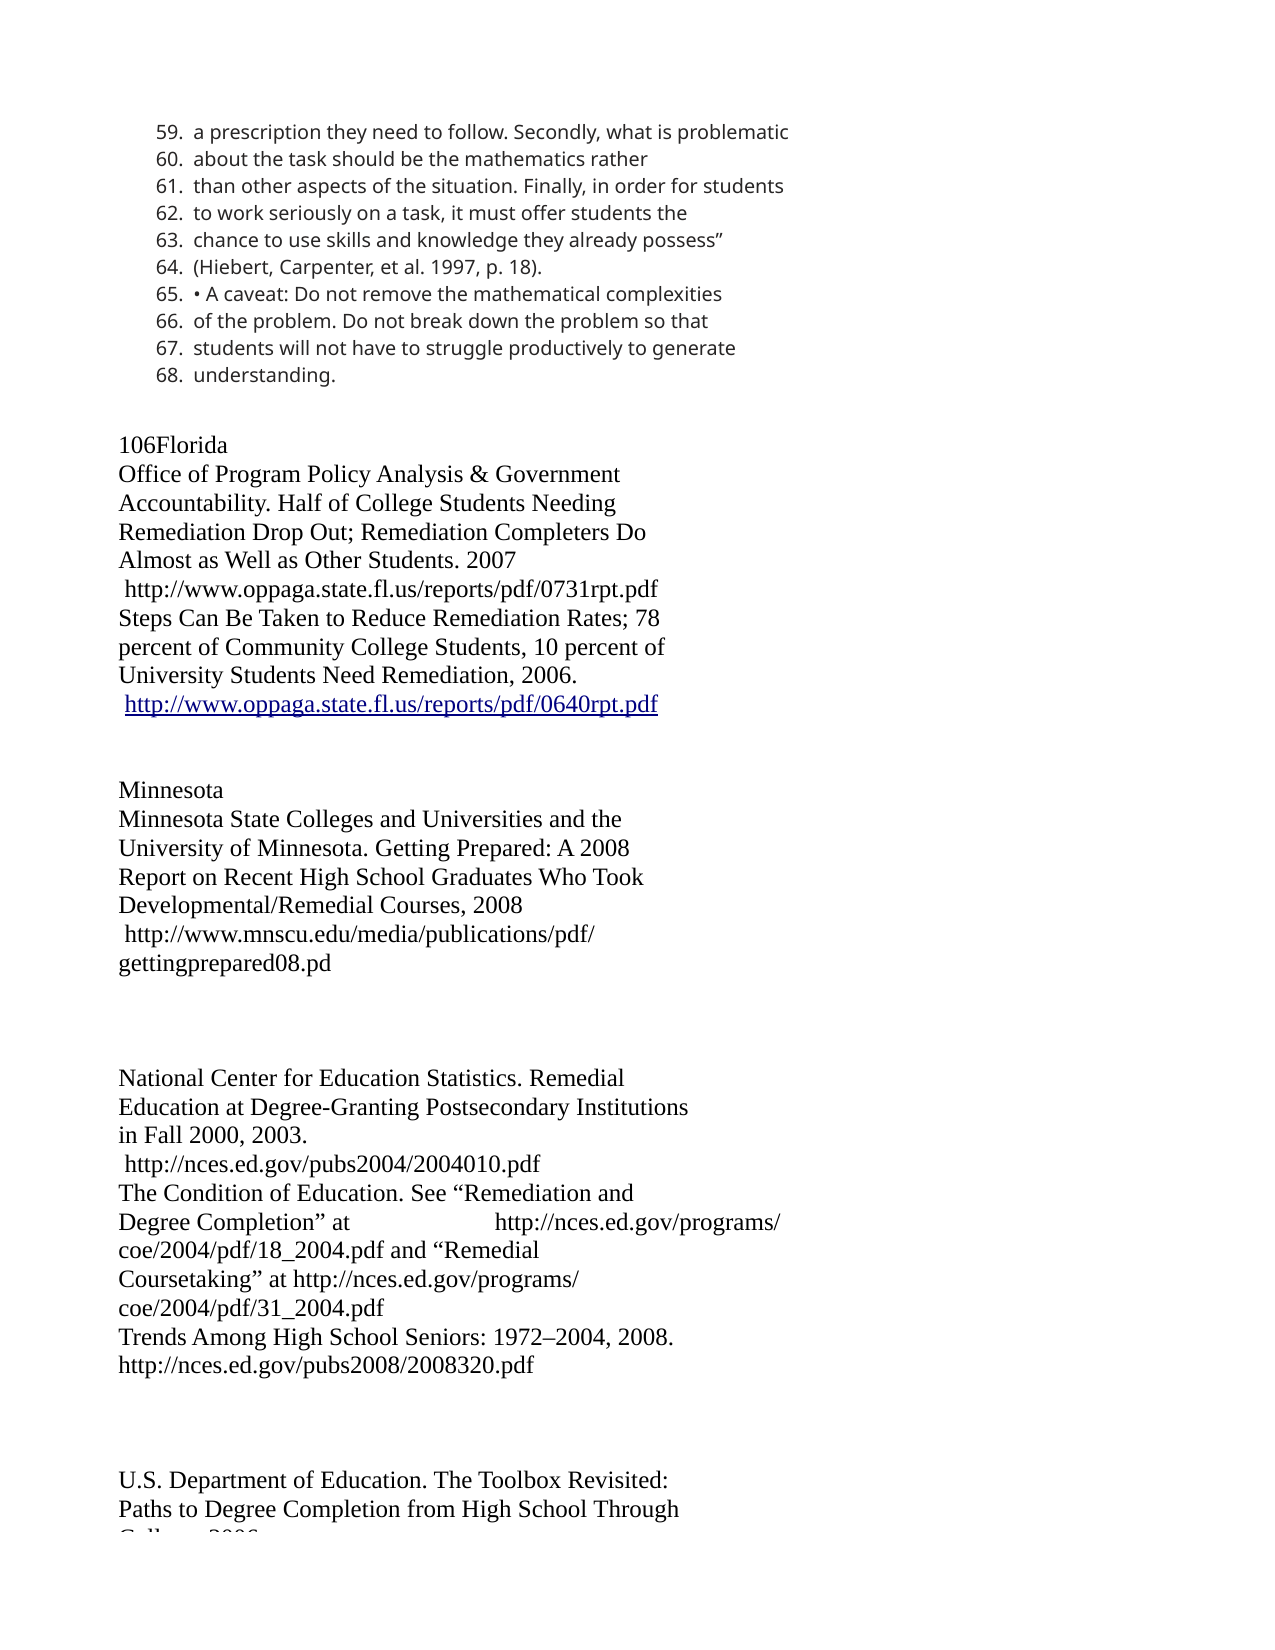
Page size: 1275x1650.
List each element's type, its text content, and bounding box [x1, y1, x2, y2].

list about the task should be the mathematics rather [156, 145, 1157, 172]
list than other aspects of the situation. Finally, in order for students [156, 172, 1157, 199]
list a prescription they need to follow. Secondly, what is problematic [156, 118, 1157, 145]
list students will not have to struggle productively to generate [156, 334, 1157, 361]
list to work seriously on a task, it must offer students the [156, 199, 1157, 226]
list • A caveat: Do not remove the mathematical complexities [156, 280, 1157, 307]
list (Hiebert, Carpenter, et al. 1997, p. 18). [156, 253, 1157, 280]
list chance to use skills and knowledge they already possess” [156, 226, 1157, 253]
list of the problem. Do not break down the problem so that [156, 307, 1157, 334]
list understanding. [156, 361, 1157, 388]
